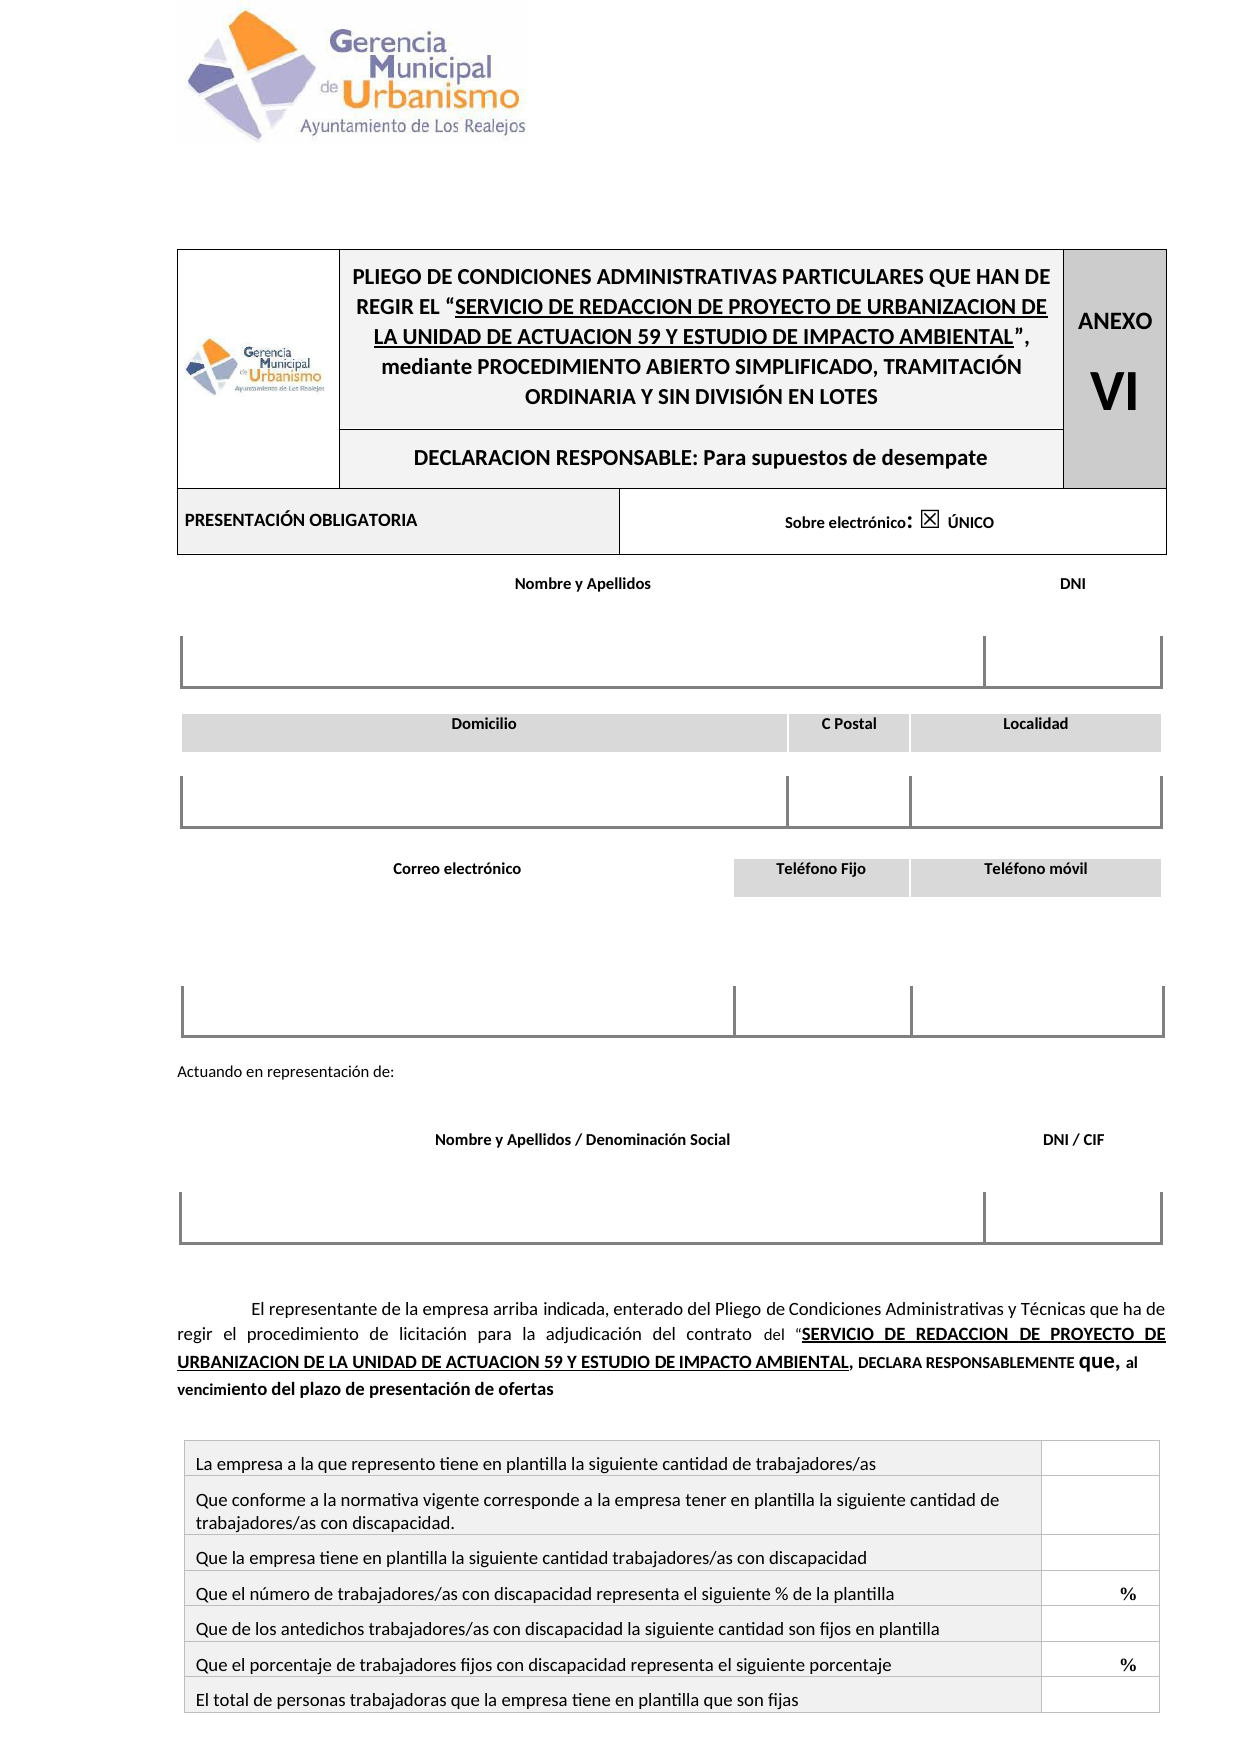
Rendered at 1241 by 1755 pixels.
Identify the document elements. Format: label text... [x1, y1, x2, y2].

table_header [736, 986, 910, 1035]
table_header PLIEGO DE CONDICIONES ADMINISTRATIVAS PARTICULARES QUE HAN DE REGIR EL “SERVICIO DE REDACCION DE PROYECTO DE URBANIZACION DE LA UNIDAD DE ACTUACION 59 Y ESTUDIO DE IMPACTO AMBIENTAL”, mediante PROCEDIMIENTO ABIERTO SIMPLIFICADO, TRAMITACIÓN ORDINARIA Y SIN DIVISIÓN EN LOTES [340, 250, 1063, 428]
text Nombre y Apellidos / Denominación Social [414, 1129, 751, 1149]
text Correo electrónico [388, 859, 526, 879]
text Actuando en representación de: [177, 1061, 1207, 1081]
table_cell [1042, 1535, 1159, 1570]
table_cell Sobre electrónico: ☒ ÚNICO [620, 489, 1166, 553]
table_cell [1042, 1606, 1159, 1641]
table_cell PRESENTACIÓN OBLIGATORIA [178, 489, 619, 553]
table_cell Que el número de trabajadores/as con discapacidad representa el siguiente % de la plantilla [185, 1571, 1041, 1605]
table_cell % [1042, 1571, 1159, 1605]
table_header La empresa a la que represento tiene en plantilla la siguiente cantidad de trabajadores/as [185, 1441, 1041, 1475]
table_cell Que la empresa tiene en plantilla la siguiente cantidad trabajadores/as con discapacidad [185, 1535, 1041, 1570]
text DNI [1050, 573, 1096, 594]
table_cell El total de personas trabajadoras que la empresa tiene en plantilla que son fijas [185, 1677, 1041, 1712]
table_cell [1042, 1476, 1159, 1534]
text vencimiento del plazo de presentación de ofertas [177, 1377, 1207, 1399]
text Nombre y Apellidos [494, 573, 671, 594]
table_header [184, 986, 733, 1035]
table_header ANEXO VI [1064, 250, 1166, 488]
table_cell [1042, 1677, 1159, 1712]
table_header [178, 250, 339, 488]
table_cell Que de los antedichos trabajadores/as con discapacidad la siguiente cantidad son fijos en plantilla [185, 1606, 1041, 1641]
text DNI / CIF [1043, 1129, 1161, 1149]
table_header [1042, 1441, 1159, 1475]
table_cell % [1042, 1642, 1159, 1676]
table_cell Que conforme a la normativa vigente corresponde a la empresa tener en plantilla la siguiente cantidad de trabajadores/as con discapacidad. [185, 1476, 1041, 1534]
table_cell DECLARACION RESPONSABLE: Para supuestos de desempate [340, 430, 1063, 488]
table_cell Que el porcentaje de trabajadores fijos con discapacidad representa el siguiente porcentaje [185, 1642, 1041, 1676]
table_header [913, 986, 1162, 1035]
text El representante de la empresa arriba indicada, enterado del Pliego de Condiciones Administrativas y Técnicas que ha de regir el procedimiento de licitación para la adjudicación del contrato del “SERVICIO DE REDACCION DE PROYECTO DE URBANIZACION DE LA UNIDAD DE ACTUACION 59 Y ESTUDIO DE IMPACTO AMBIENTAL, DECLARA RESPONSABLEMENTE que, al [177, 1297, 1166, 1374]
